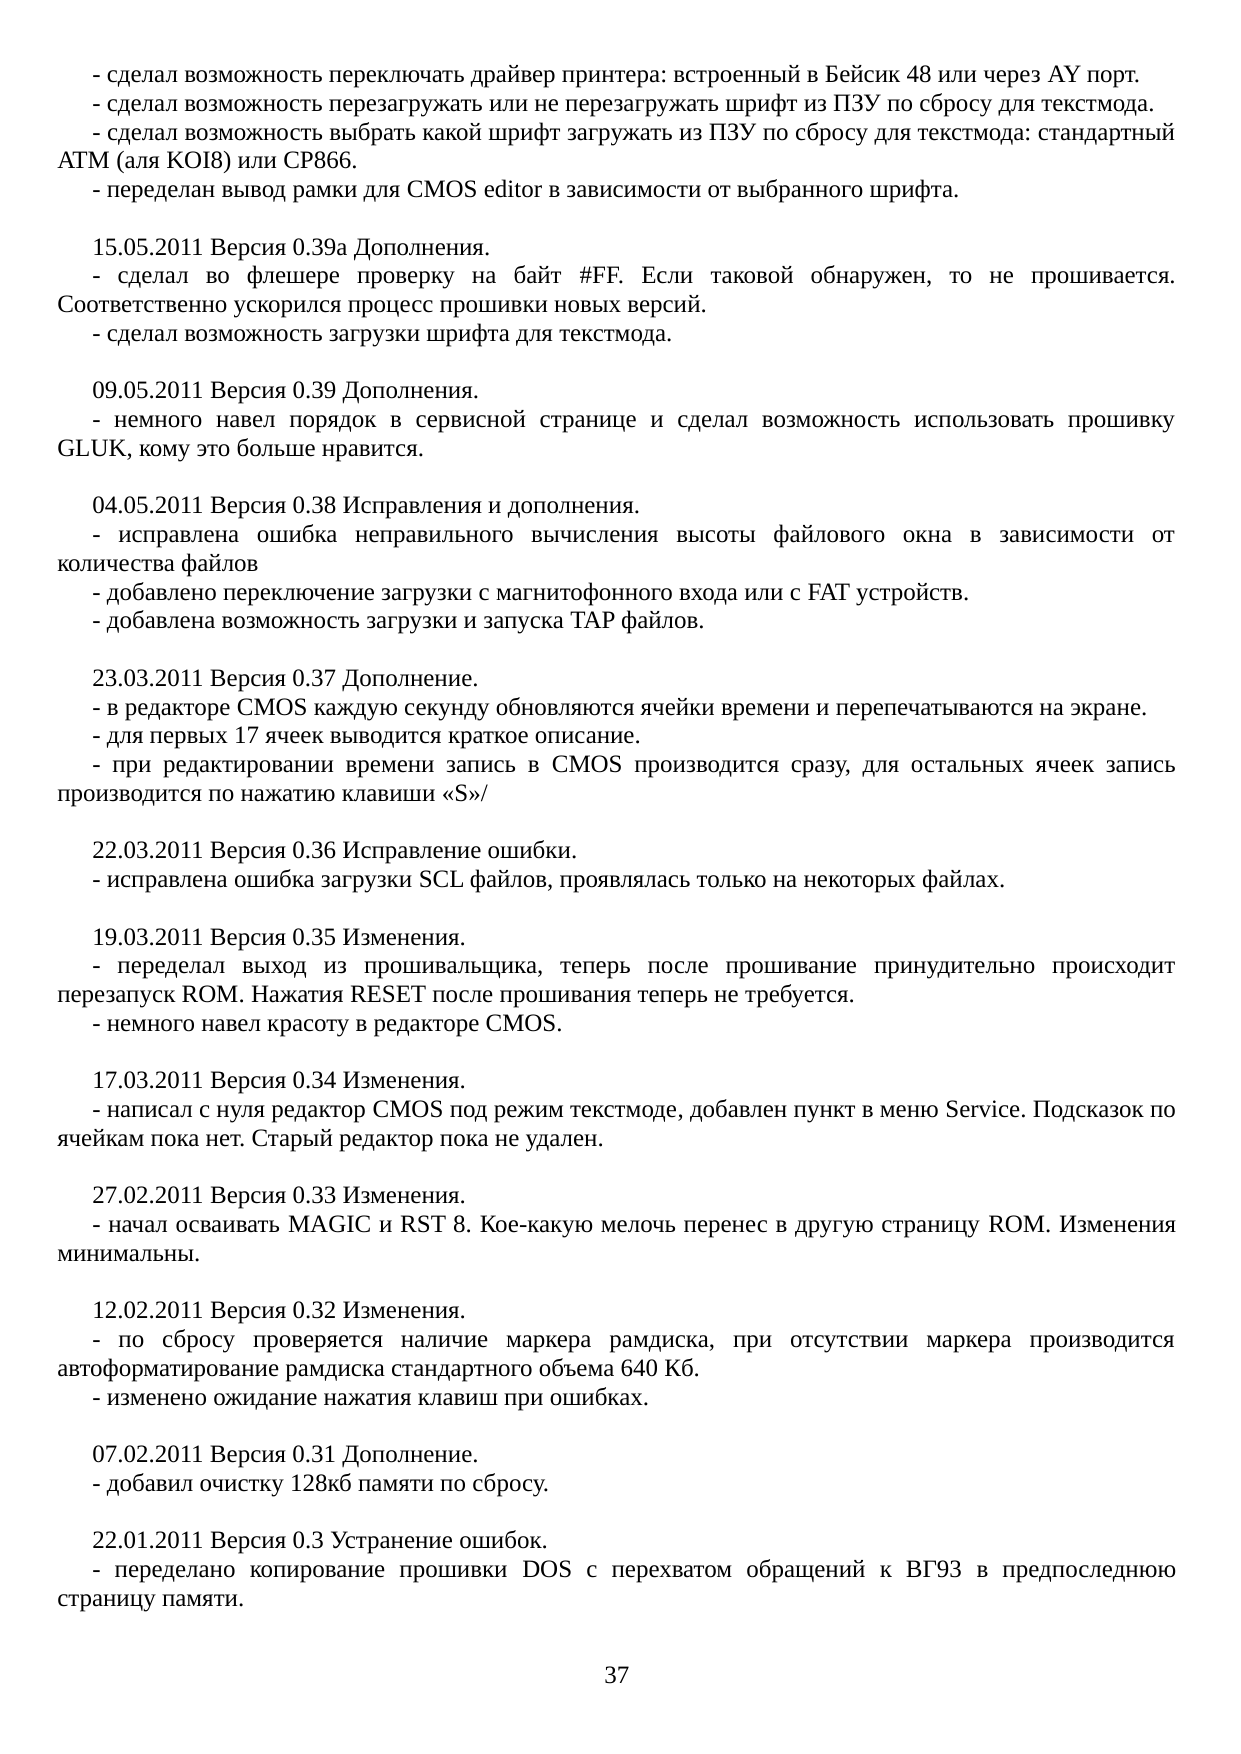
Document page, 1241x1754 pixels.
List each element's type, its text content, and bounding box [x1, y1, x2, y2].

text - по сбросу проверяется наличие маркера рамдиска, при отсутствии маркера производится автоформатирование рамдиска стандартного объема 640 Кб. [57, 1324, 1176, 1382]
text 15.05.2011 Версия 0.39а Дополнения. [57, 232, 1176, 261]
text - сделал во флешере проверку на байт #FF. Если таковой обнаружен, то не прошивается. Соответственно ускорился процесс прошивки новых версий. [57, 261, 1176, 318]
text - добавил очистку 128кб памяти по сбросу. [57, 1468, 1176, 1497]
text - немного навел порядок в сервисной странице и сделал возможность использовать прошивку GLUK, кому это больше нравится. [57, 404, 1176, 462]
text - написал с нуля редактор CMOS под режим текстмоде, добавлен пункт в меню Service. Подсказок по ячейкам пока нет. Старый редактор пока не удален. [57, 1094, 1176, 1152]
text 27.02.2011 Версия 0.33 Изменения. [57, 1181, 1176, 1209]
text 19.03.2011 Версия 0.35 Изменения. [57, 922, 1176, 951]
text - сделал возможность загрузки шрифта для текстмода. [57, 318, 1176, 347]
text 04.05.2011 Версия 0.38 Исправления и дополнения. [57, 491, 1176, 519]
text - исправлена ошибка загрузки SCL файлов, проявлялась только на некоторых файлах. [57, 864, 1176, 893]
text - переделал выход из прошивальщика, теперь после прошивание принудительно происходит перезапуск ROM. Нажатия RESET после прошивания теперь не требуется. [57, 951, 1176, 1008]
text - добавлено переключение загрузки с магнитофонного входа или с FAT устройств. [57, 577, 1176, 606]
text - начал осваивать MAGIC и RST 8. Кое-какую мелочь перенес в другую страницу ROM. Изменения минимальны. [57, 1209, 1176, 1267]
text 22.03.2011 Версия 0.36 Исправление ошибки. [57, 836, 1176, 864]
text - переделан вывод рамки для CMOS editor в зависимости от выбранного шрифта. [57, 174, 1176, 203]
text - для первых 17 ячеек выводится краткое описание. [57, 721, 1176, 749]
text - переделано копирование прошивки DOS с перехватом обращений к ВГ93 в предпоследнюю страницу памяти. [57, 1554, 1176, 1612]
text - сделал возможность переключать драйвер принтера: встроенный в Бейсик 48 или через AY порт. [57, 59, 1176, 88]
text - немного навел красоту в редакторе CMOS. [57, 1008, 1176, 1037]
text 09.05.2011 Версия 0.39 Дополнения. [57, 376, 1176, 404]
text - добавлена возможность загрузки и запуска TAP файлов. [57, 606, 1176, 634]
text 23.03.2011 Версия 0.37 Дополнение. [57, 663, 1176, 692]
text - исправлена ошибка неправильного вычисления высоты файлового окна в зависимости от количества файлов [57, 519, 1176, 577]
text - сделал возможность перезагружать или не перезагружать шрифт из ПЗУ по сбросу для текстмода. [57, 88, 1176, 117]
text 07.02.2011 Версия 0.31 Дополнение. [57, 1439, 1176, 1468]
text - в редакторе CMOS каждую секунду обновляются ячейки времени и перепечатываются на экране. [57, 692, 1176, 721]
text - изменено ожидание нажатия клавиш при ошибках. [57, 1382, 1176, 1411]
text - сделал возможность выбрать какой шрифт загружать из ПЗУ по сбросу для текстмода: стандартный ATM (аля KOI8) или CP866. [57, 117, 1176, 174]
text 12.02.2011 Версия 0.32 Изменения. [57, 1296, 1176, 1324]
text 22.01.2011 Версия 0.3 Устранение ошибок. [57, 1526, 1176, 1554]
text 17.03.2011 Версия 0.34 Изменения. [57, 1066, 1176, 1094]
text - при редактировании времени запись в CMOS производится сразу, для остальных ячеек запись производится по нажатию клавиши «S»/ [57, 749, 1176, 807]
